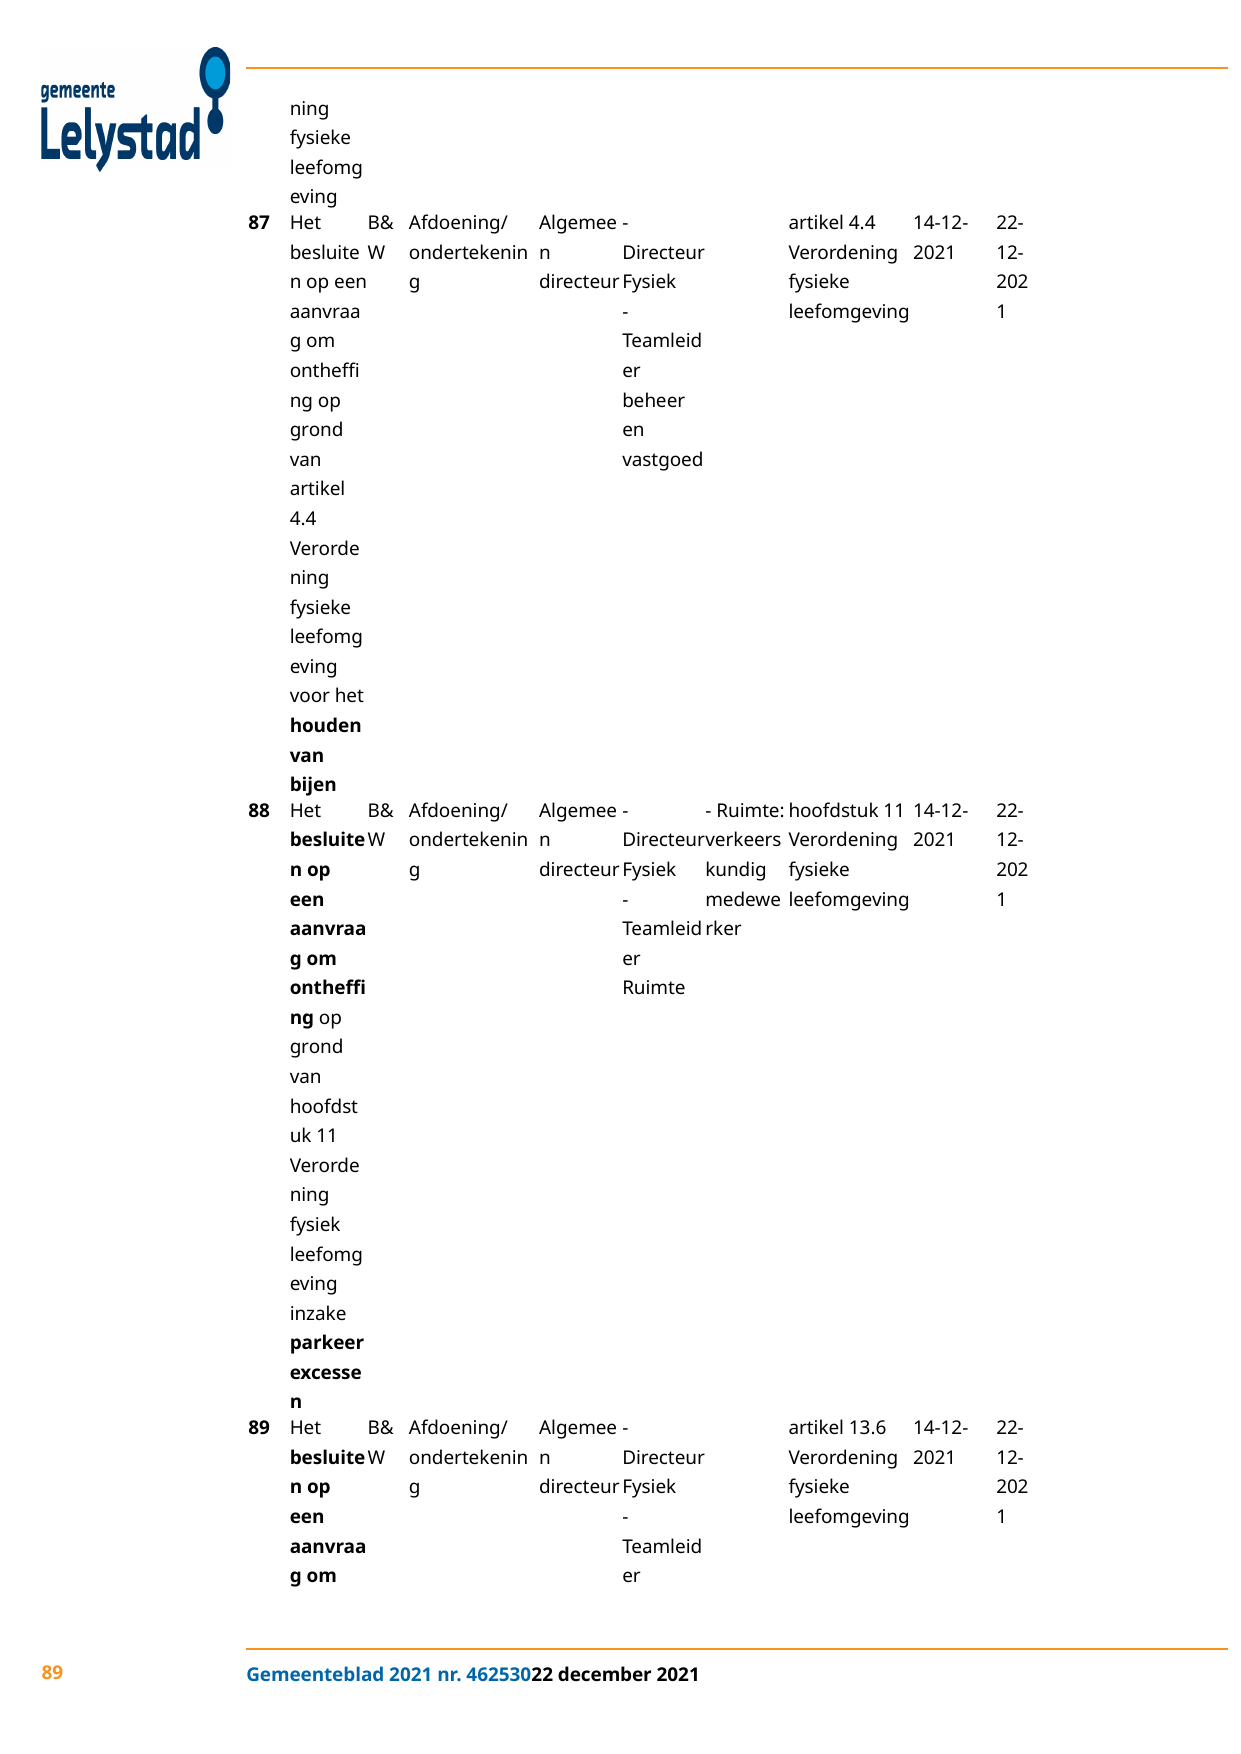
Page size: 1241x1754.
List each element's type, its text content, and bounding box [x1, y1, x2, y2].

table_cell B&W [367, 209, 409, 797]
table_cell [622, 95, 705, 209]
table_cell [1038, 209, 1152, 797]
table_cell 88 [248, 797, 289, 1414]
table_cell 14-12-2021 [913, 1415, 996, 1588]
table_cell [705, 1415, 788, 1588]
table_cell [367, 95, 409, 209]
table_cell [1038, 95, 1152, 209]
table_cell Algemeen directeur [539, 1415, 622, 1588]
table_cell 89 [248, 1415, 289, 1588]
table_cell [996, 95, 1038, 209]
table_cell 22-12-2021 [996, 797, 1038, 1414]
table_cell Het besluiten op een aanvraag om ontheffing op grond van artikel 4.4 Verordening fysieke leefomgeving voor het houden van bijen [290, 209, 367, 797]
table_cell B&W [367, 797, 409, 1414]
table_cell [913, 95, 996, 209]
table_cell 22-12-2021 [996, 209, 1038, 797]
table_cell [1038, 1415, 1152, 1588]
table_cell hoofdstuk 11 Verordening fysieke leefomgeving [788, 797, 913, 1414]
table_cell artikel 13.6 Verordening fysieke leefomgeving [788, 1415, 913, 1588]
table_cell Afdoening/ondertekening [409, 1415, 539, 1588]
table_cell artikel 4.4 Verordening fysieke leefomgeving [788, 209, 913, 797]
table_cell Algemeen directeur [539, 797, 622, 1414]
table_cell [409, 95, 539, 209]
table_cell [705, 209, 788, 797]
table_cell 22-12-2021 [996, 1415, 1038, 1588]
table_cell ning fysieke leefomgeving [290, 95, 367, 209]
table_cell Afdoening/ondertekening [409, 797, 539, 1414]
table_cell [788, 95, 913, 209]
table_cell [248, 95, 289, 209]
table_cell - Directeur Fysiek - Teamleider beheer en vastgoed [622, 209, 705, 797]
table_cell 87 [248, 209, 289, 797]
table_cell Het besluiten op een aanvraag om ontheffing op grond van hoofdstuk 11 Verordening fysiek leefomgeving inzake parkeerexcessen [290, 797, 367, 1414]
table_cell - Directeur Fysiek - Teamleider [622, 1415, 705, 1588]
table_cell [539, 95, 622, 209]
table_cell Afdoening/ondertekening [409, 209, 539, 797]
table_cell [1038, 797, 1152, 1414]
table_cell 14-12-2021 [913, 209, 996, 797]
table_cell B&W [367, 1415, 409, 1588]
table_cell - Ruimte: verkeerskundig medewerker [705, 797, 788, 1414]
table_cell - Directeur Fysiek - Teamleider Ruimte [622, 797, 705, 1414]
table_cell 14-12-2021 [913, 797, 996, 1414]
picture [41, 47, 231, 172]
table_cell Het besluiten op een aanvraag om [290, 1415, 367, 1588]
table_cell [705, 95, 788, 209]
table_cell Algemeen directeur [539, 209, 622, 797]
